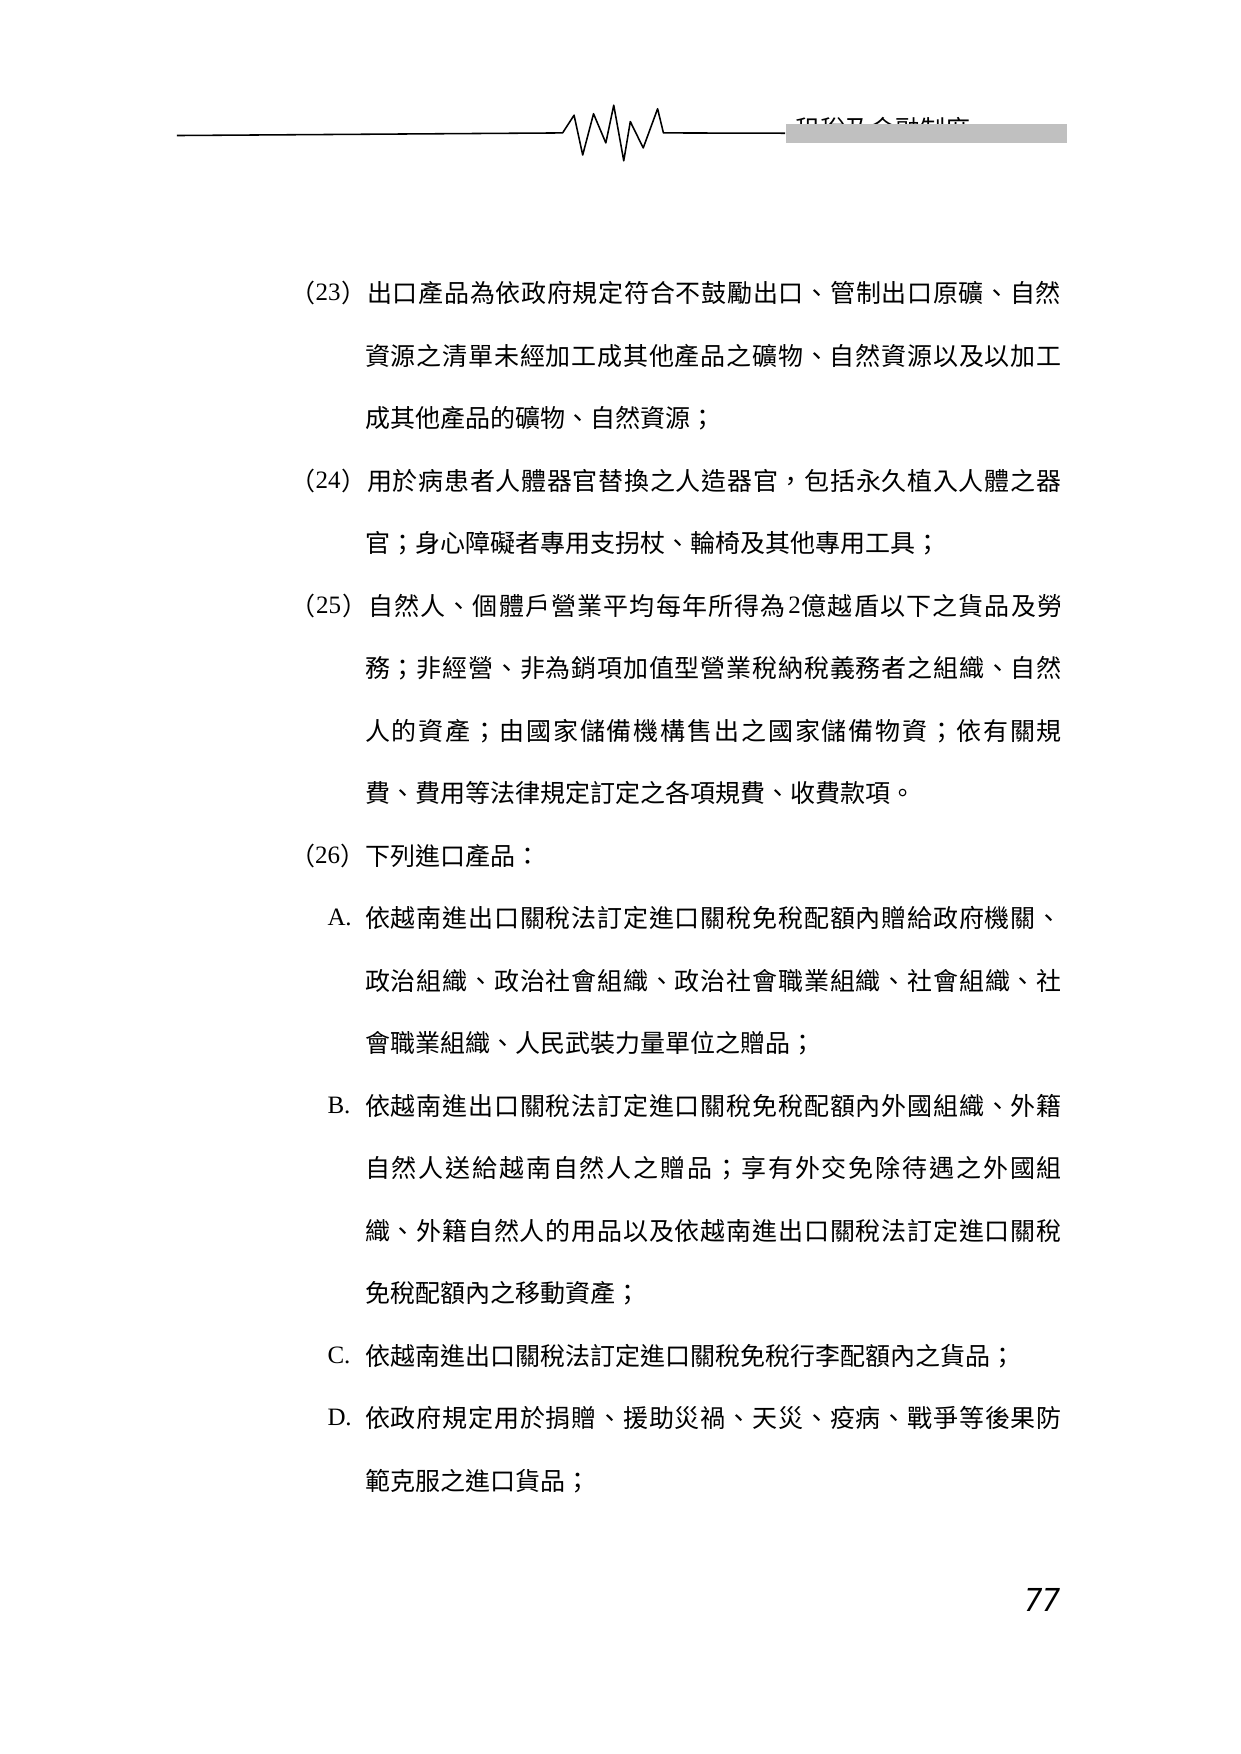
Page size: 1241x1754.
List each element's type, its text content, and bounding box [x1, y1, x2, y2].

text （23）出口產品為依政府規定符合不鼓勵出口、管制出口原礦、自然資源之清單未經加工成其他產品之礦物、自然資源以及以加工成其他產品的礦物、自然資源； [290, 250, 1063, 438]
text （26）下列進口產品： [290, 813, 1063, 875]
text D. 依政府規定用於捐贈、援助災禍、天災、疫病、戰爭等後果防範克服之進口貨品； [327, 1375, 1063, 1500]
text C. 依越南進出口關稅法訂定進口關稅免稅行李配額內之貨品； [327, 1313, 1063, 1375]
text B. 依越南進出口關稅法訂定進口關稅免稅配額內外國組織、外籍自然人送給越南自然人之贈品；享有外交免除待遇之外國組織、外籍自然人的用品以及依越南進出口關稅法訂定進口關稅免稅配額內之移動資產； [327, 1063, 1063, 1313]
text A. 依越南進出口關稅法訂定進口關稅免稅配額內贈給政府機關、政治組織、政治社會組織、政治社會職業組織、社會組織、社會職業組織、人民武裝力量單位之贈品； [327, 875, 1063, 1063]
text （25）自然人、個體戶營業平均每年所得為2億越盾以下之貨品及勞務；非經營、非為銷項加值型營業稅納稅義務者之組織、自然人的資產；由國家儲備機構售出之國家儲備物資；依有關規費、費用等法律規定訂定之各項規費、收費款項。 [290, 563, 1063, 813]
text （24）用於病患者人體器官替換之人造器官，包括永久植入人體之器官；身心障礙者專用支拐杖、輪椅及其他專用工具； [290, 438, 1063, 563]
